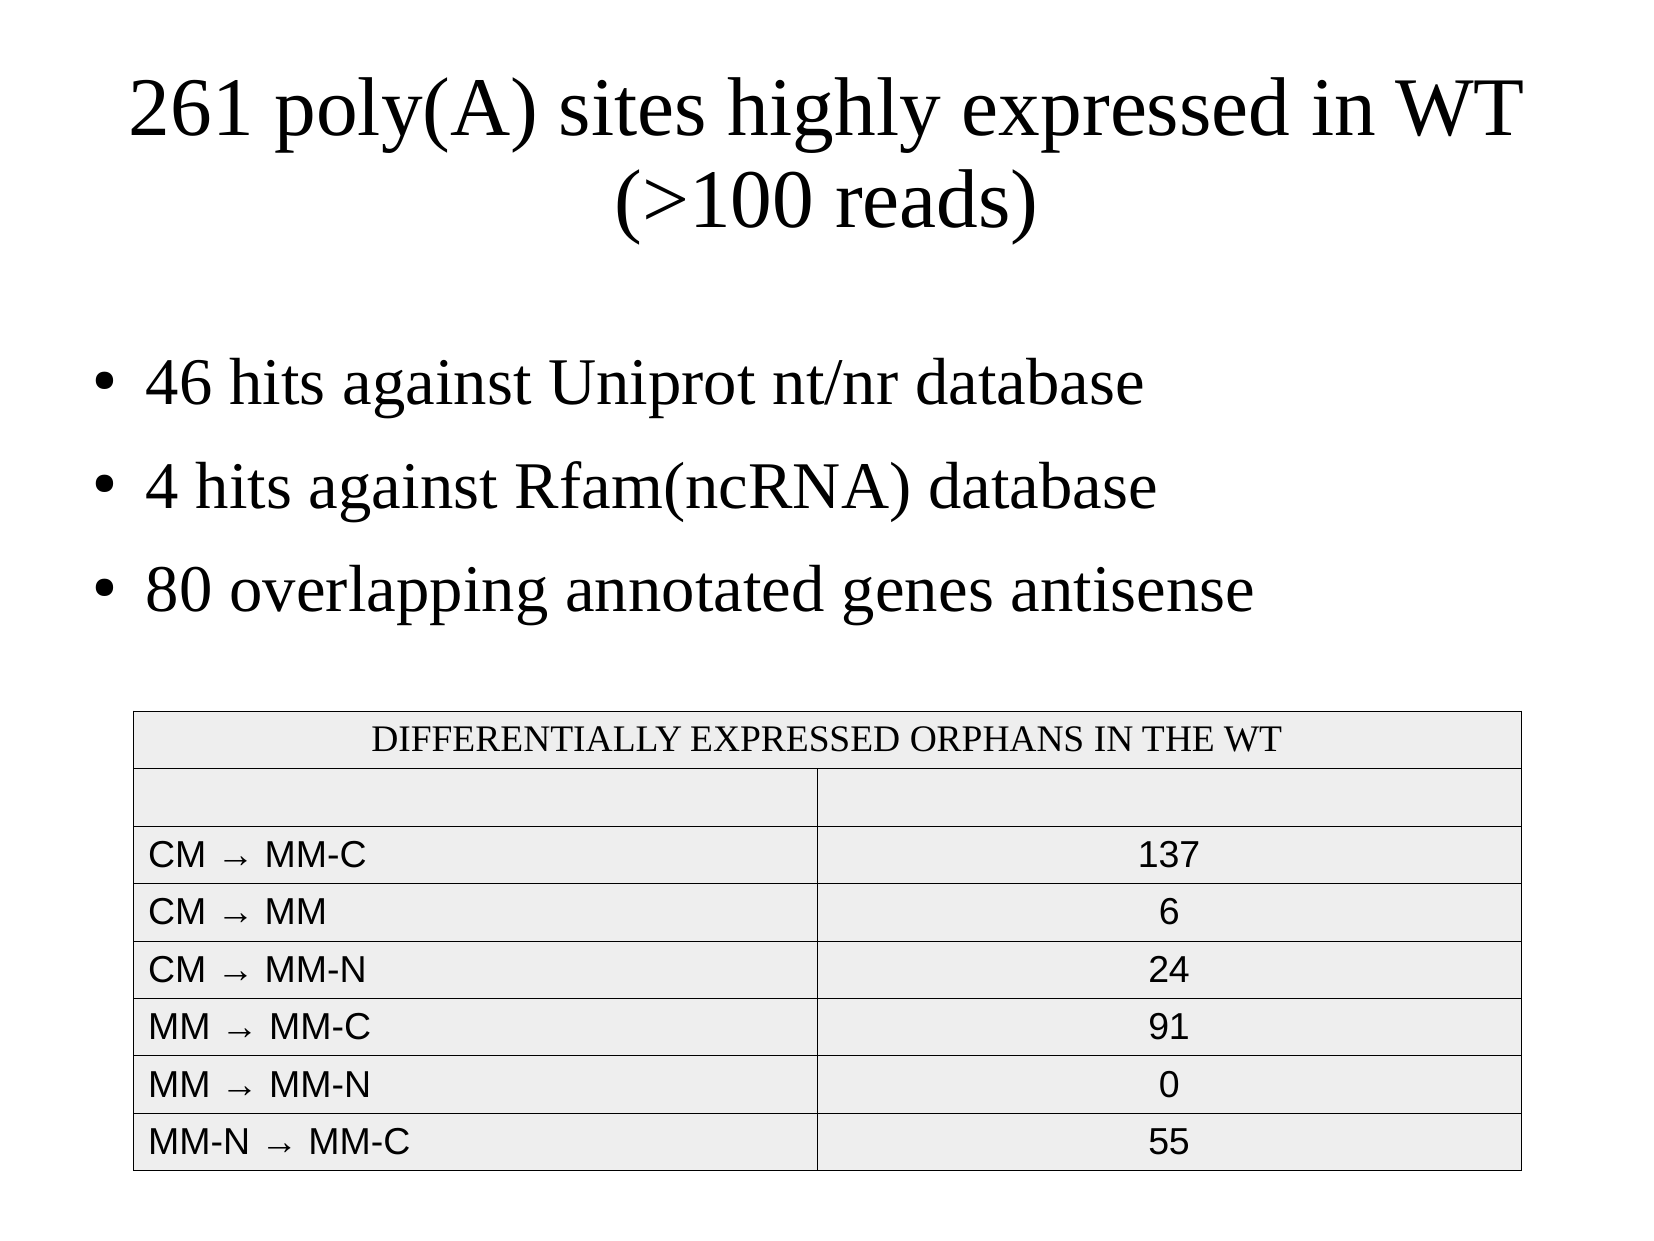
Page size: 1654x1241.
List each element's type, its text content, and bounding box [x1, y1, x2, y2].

table_cell 0 [818, 1056, 1521, 1113]
table_header DIFFERENTIALLY EXPRESSED ORPHANS IN THE WT [134, 712, 1521, 768]
table_cell 6 [818, 884, 1521, 941]
table_cell [134, 769, 817, 826]
table_cell MM-N → MM-C [134, 1114, 817, 1170]
table_cell MM → MM-C [134, 999, 817, 1055]
title 261 poly(A) sites highly expressed in WT (>100 reads) [82, 49, 1571, 257]
table_cell CM → MM-N [134, 942, 817, 998]
table_cell 137 [818, 827, 1521, 883]
table_cell CM → MM [134, 884, 817, 941]
table_cell 91 [818, 999, 1521, 1055]
table_cell 55 [818, 1114, 1521, 1170]
table_cell 24 [818, 942, 1521, 998]
list 46 hits against Uniprot nt/nr database 4 hits against Rfam(ncRNA) database 80 overlapping annotated genes antisense [75, 345, 1564, 630]
table_cell MM → MM-N [134, 1056, 817, 1113]
table_cell [818, 769, 1521, 826]
table_cell CM → MM-C [134, 827, 817, 883]
